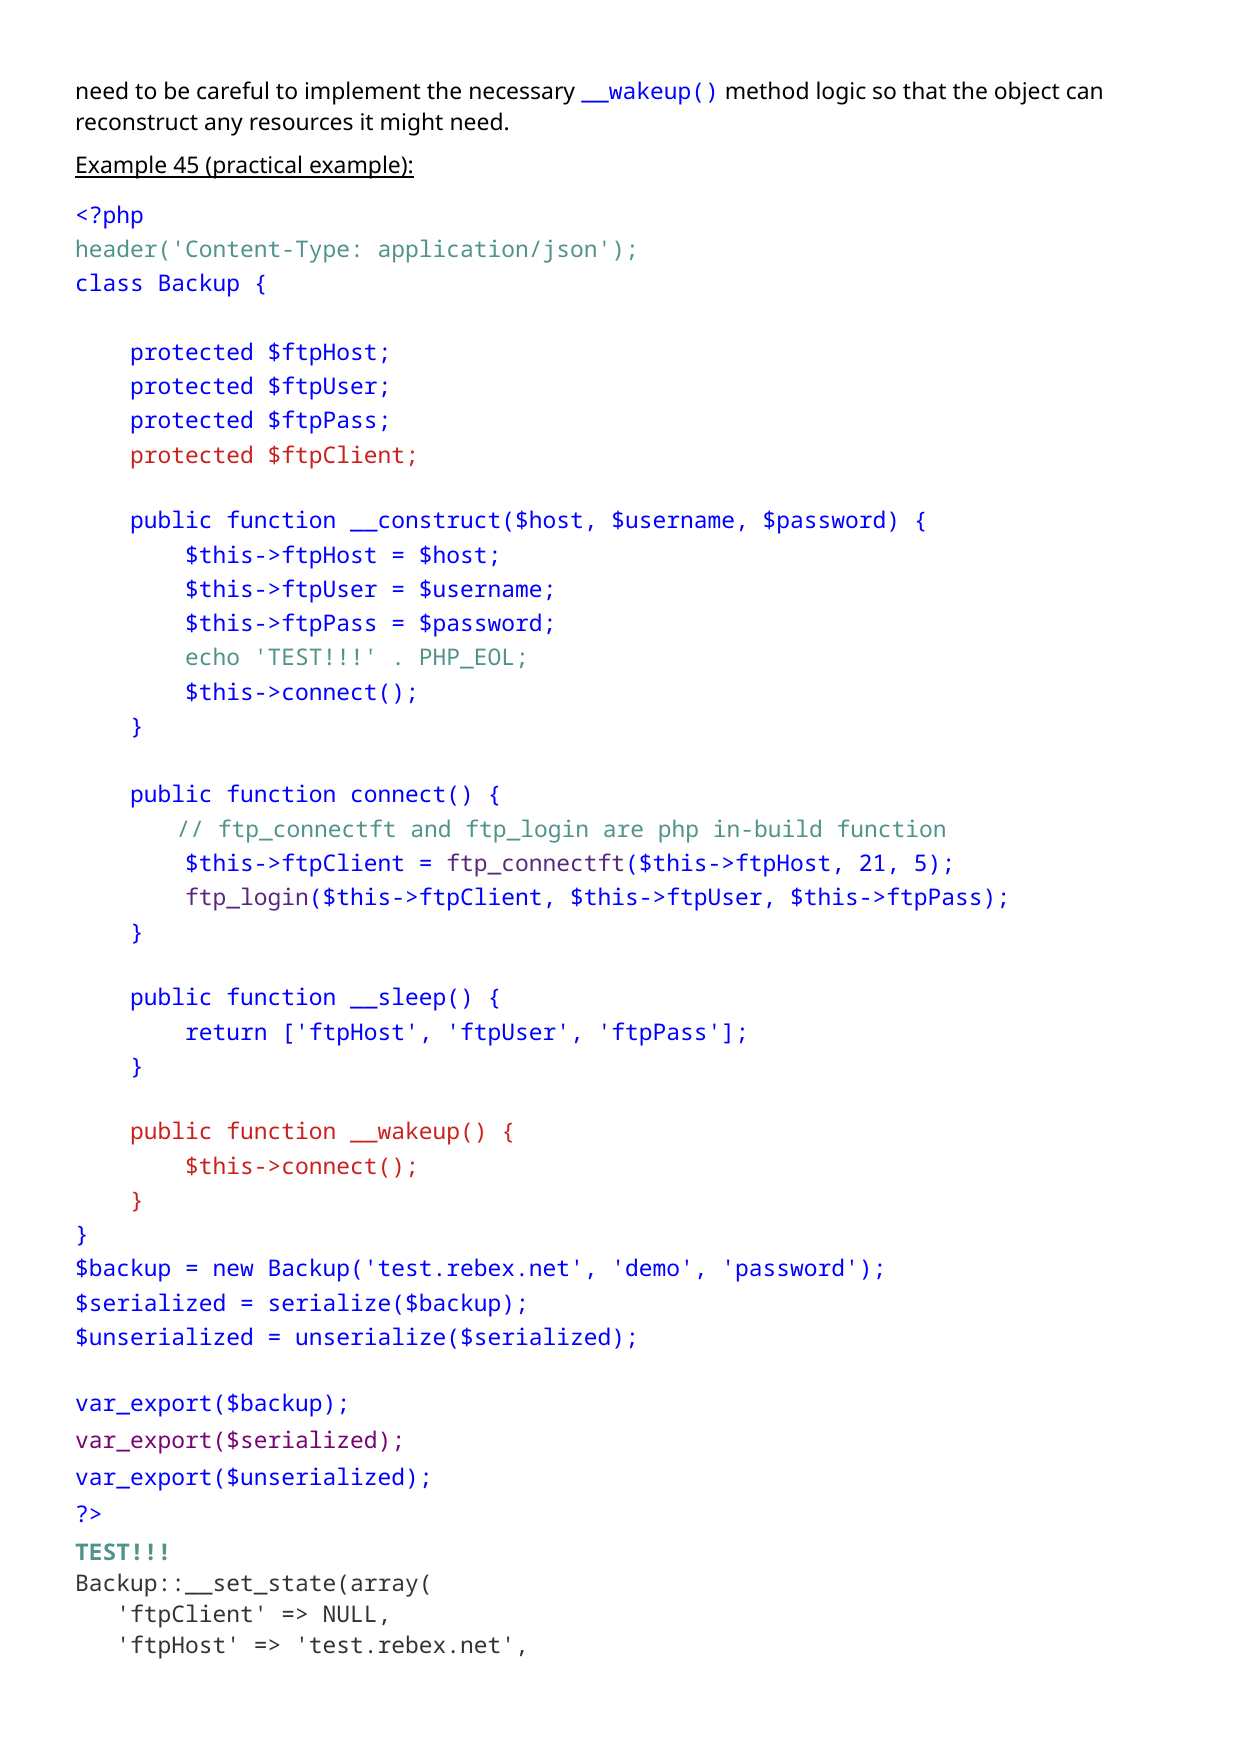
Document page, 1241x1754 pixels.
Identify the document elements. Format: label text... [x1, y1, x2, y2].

text return ['ftpHost', 'ftpUser', 'ftpPass']; [75, 1015, 1166, 1047]
text $this->connect(); [75, 1149, 1166, 1181]
text Example 45 (practical example): [75, 149, 1166, 181]
text ftp_login($this->ftpClient, $this->ftpUser, $this->ftpPass); [75, 881, 1166, 912]
text ?> [75, 1498, 1166, 1530]
text public function __sleep() { [75, 981, 1166, 1012]
text $serialized = serialize($backup); [75, 1287, 1166, 1318]
text TEST!!! [75, 1536, 1166, 1567]
text } [75, 1050, 1166, 1081]
text } [75, 916, 1166, 947]
text protected $ftpClient; [75, 439, 1166, 470]
text } [75, 1184, 1166, 1215]
text Backup::__set_state(array( [75, 1567, 1166, 1598]
text var_export($serialized); [75, 1424, 1166, 1455]
text class Backup { [75, 267, 1166, 298]
text public function connect() { [75, 778, 1166, 810]
text public function __wakeup() { [75, 1115, 1166, 1147]
text $unserialized = unserialize($serialized); [75, 1321, 1166, 1352]
text $this->ftpHost = $host; [75, 538, 1166, 570]
text 'ftpClient' => NULL, [75, 1598, 1166, 1629]
text $this->ftpPass = $password; [75, 607, 1166, 638]
text protected $ftpUser; [75, 370, 1166, 401]
text $backup = new Backup('test.rebex.net', 'demo', 'password'); [75, 1252, 1166, 1284]
text header('Content-Type: application/json'); [75, 233, 1166, 264]
text protected $ftpPass; [75, 404, 1166, 436]
text need to be careful to implement the necessary __wakeup() method logic so that the object can reconstruct any resources it might need. [75, 75, 1166, 137]
text echo 'TEST!!!' . PHP_EOL; [75, 641, 1166, 673]
text <?php [75, 199, 1166, 230]
text var_export($backup); [75, 1387, 1166, 1418]
text } [75, 1218, 1166, 1249]
text $this->connect(); [75, 676, 1166, 707]
text } [75, 710, 1166, 741]
text $this->ftpClient = ftp_connectft($this->ftpHost, 21, 5); [75, 847, 1166, 878]
text var_export($unserialized); [75, 1461, 1166, 1492]
text 'ftpHost' => 'test.rebex.net', [75, 1629, 1166, 1661]
text public function __construct($host, $username, $password) { [75, 504, 1166, 536]
text // ftp_connectft and ftp_login are php in-build function [75, 813, 1166, 844]
text protected $ftpHost; [75, 336, 1166, 367]
text $this->ftpUser = $username; [75, 573, 1166, 604]
